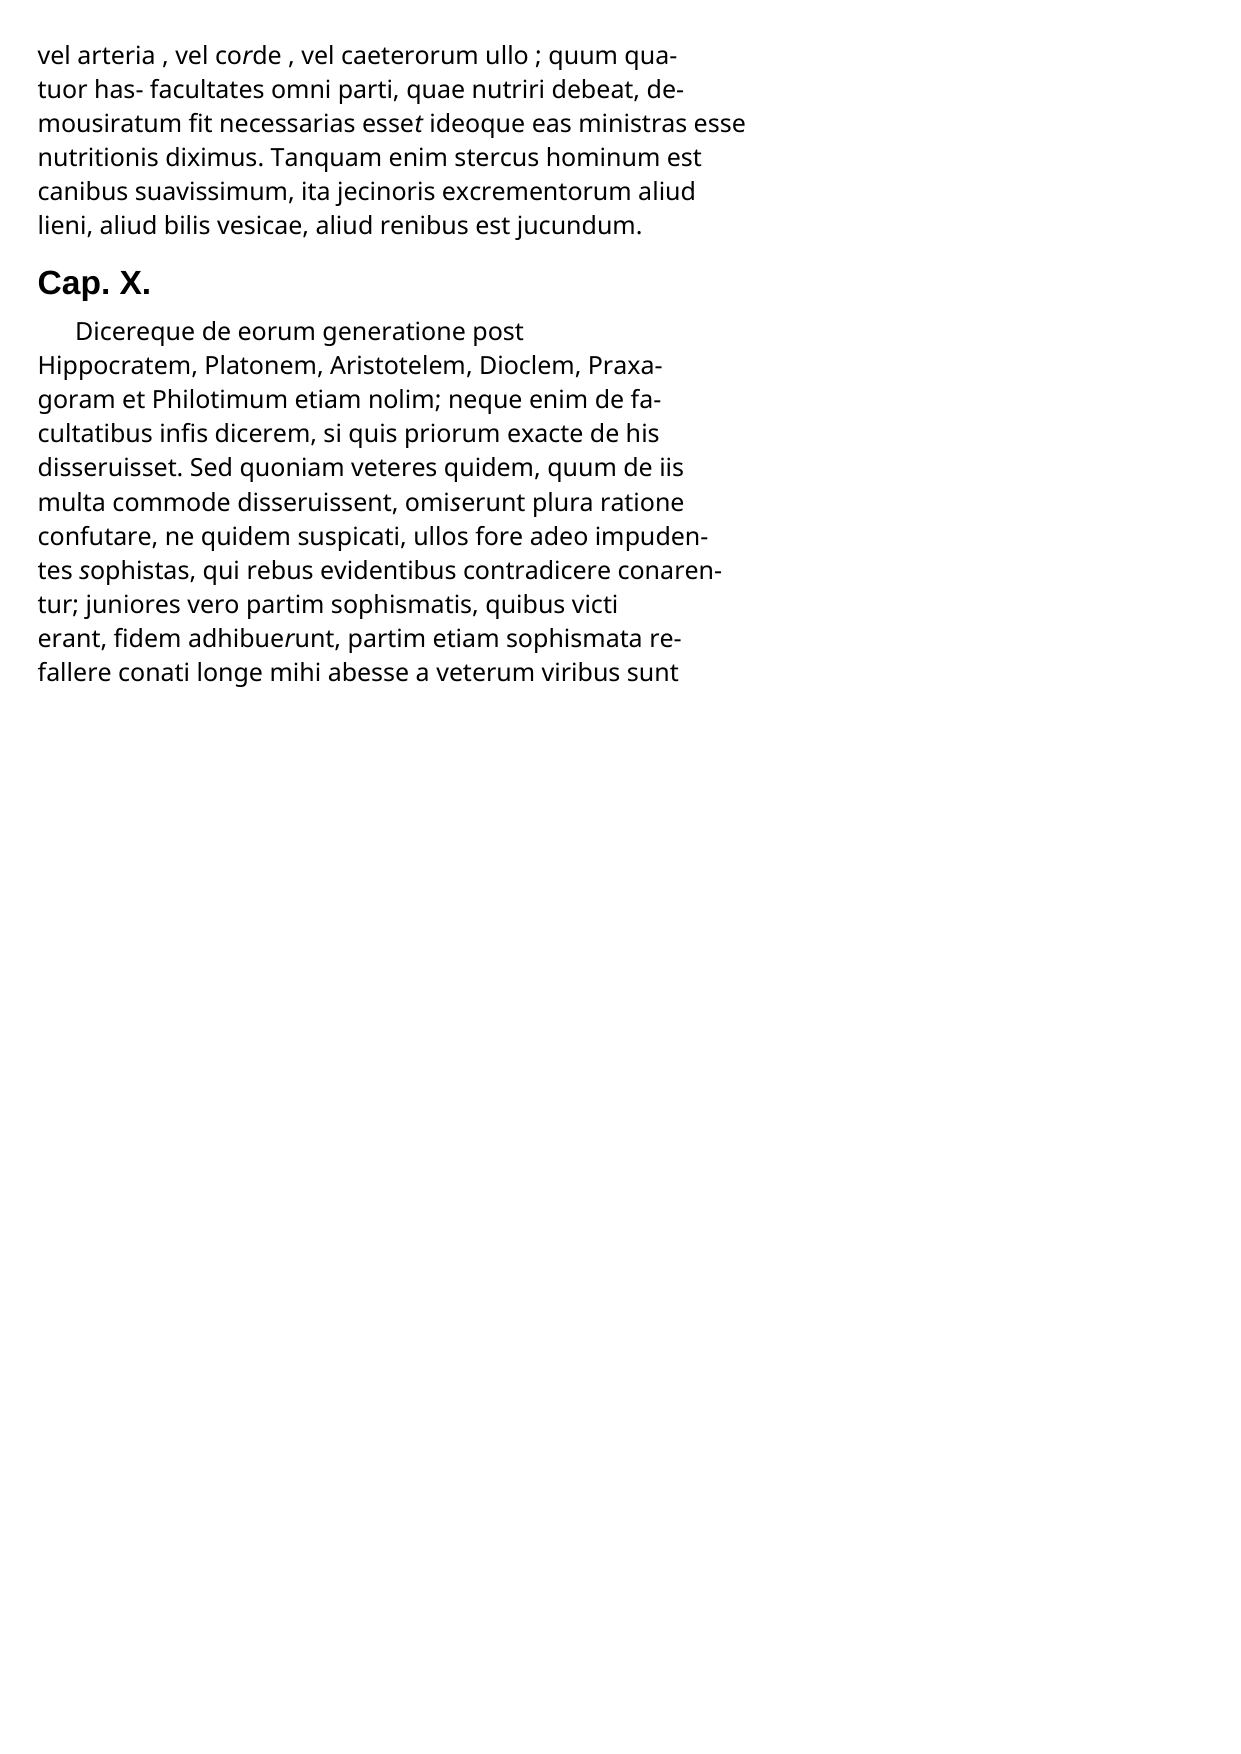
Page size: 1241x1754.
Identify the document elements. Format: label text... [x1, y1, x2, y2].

subtitle Cap. X. [37, 263, 1203, 301]
text Dicereque de eorum generatione post Hippocratem, Platonem, Aristotelem, Dioclem, Praxa- goram et Philotimum etiam nolim; neque enim de fa- cultatibus infis dicerem, si quis priorum exacte de his disseruisset. Sed quoniam veteres quidem, quum de iis multa commode disseruissent, omiserunt plura ratione confutare, ne quidem suspicati, ullos fore adeo impuden- tes sophistas, qui rebus evidentibus contradicere conaren- tur; juniores vero partim sophismatis, quibus victi erant, fidem adhibuerunt, partim etiam sophismata re- fallere conati longe mihi abesse a veterum viribus sunt [37, 314, 1203, 688]
text vel arteria , vel corde , vel caeterorum ullo ; quum qua- tuor has- facultates omni parti, quae nutriri debeat, de- mousiratum fit necessarias esset ideoque eas ministras esse nutritionis diximus. Tanquam enim stercus hominum est canibus suavissimum, ita jecinoris excrementorum aliud lieni, aliud bilis vesicae, aliud renibus est jucundum. [37, 37, 1203, 242]
